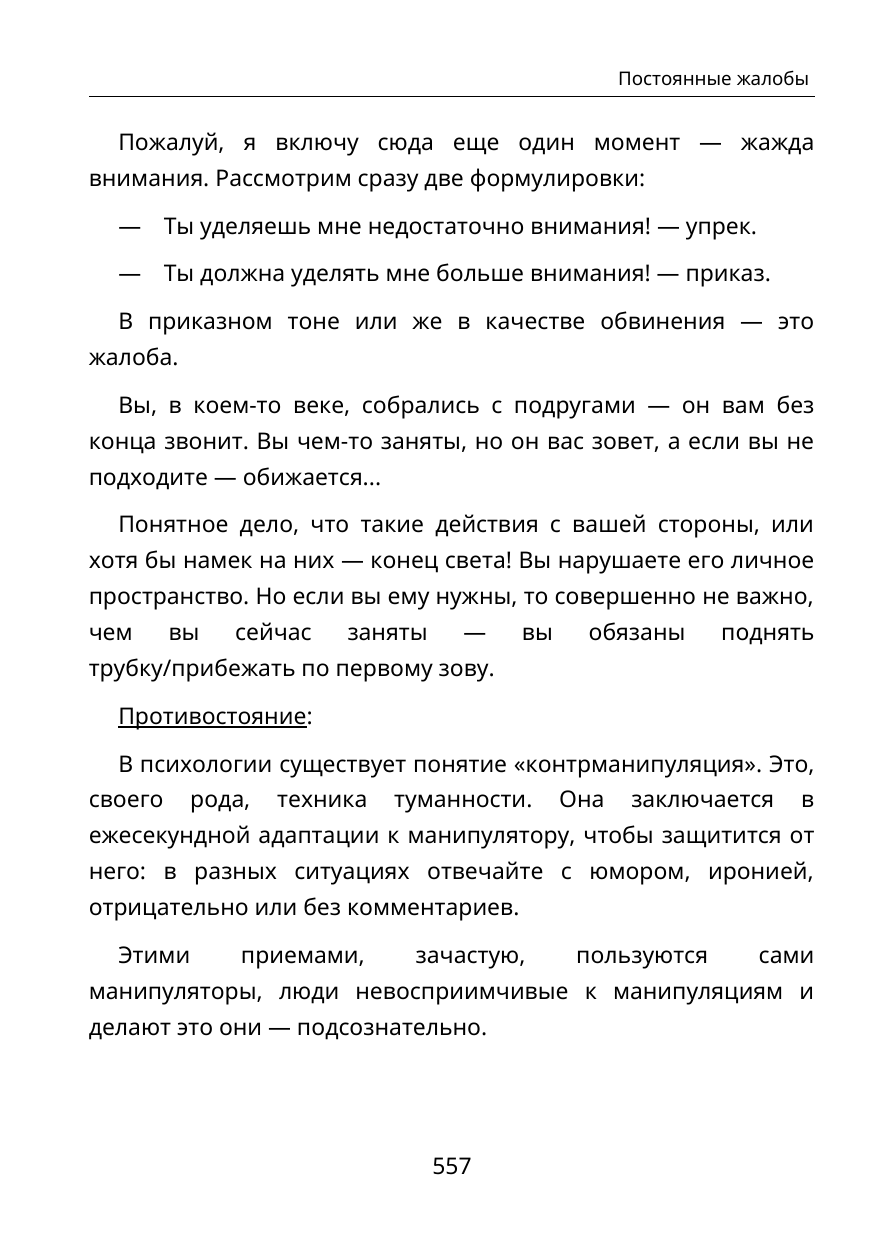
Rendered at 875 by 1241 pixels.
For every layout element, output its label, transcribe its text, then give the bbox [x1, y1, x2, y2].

list Ты уделяешь мне недостаточно внимания! — упрек. [88, 210, 815, 241]
text В приказном тоне или же в качестве обвинения — это жалоба. [88, 305, 815, 372]
text Вы, в коем-то веке, собрались с подругами — он вам без конца звонит. Вы чем-то заняты, но он вас зовет, а если вы не подходите — обижается... [88, 389, 815, 492]
list Ты должна уделять мне больше внимания! — приказ. [88, 257, 815, 289]
text В психологии существует понятие «контрманипуляция». Это, своего рода, техника туманности. Она заключается в ежесекундной адаптации к манипулятору, чтобы защитится от него: в разных ситуациях отвечайте с юмором, иронией, отрицательно или без комментариев. [88, 747, 815, 922]
text Пожалуй, я включу сюда еще один момент — жажда внимания. Рассмотрим сразу две формулировки: [88, 126, 815, 193]
text Противостояние: [88, 700, 815, 731]
text Этими приемами, зачастую, пользуются сами манипуляторы, люди невосприимчивые к манипуляциям и делают это они — подсознательно. [88, 939, 815, 1042]
text Понятное дело, что такие действия с вашей стороны, или хотя бы намек на них — конец света! Вы нарушаете его личное пространство. Но если вы ему нужны, то совершенно не важно, чем вы сейчас заняты — вы обязаны поднять трубку/прибежать по первому зову. [88, 508, 815, 683]
